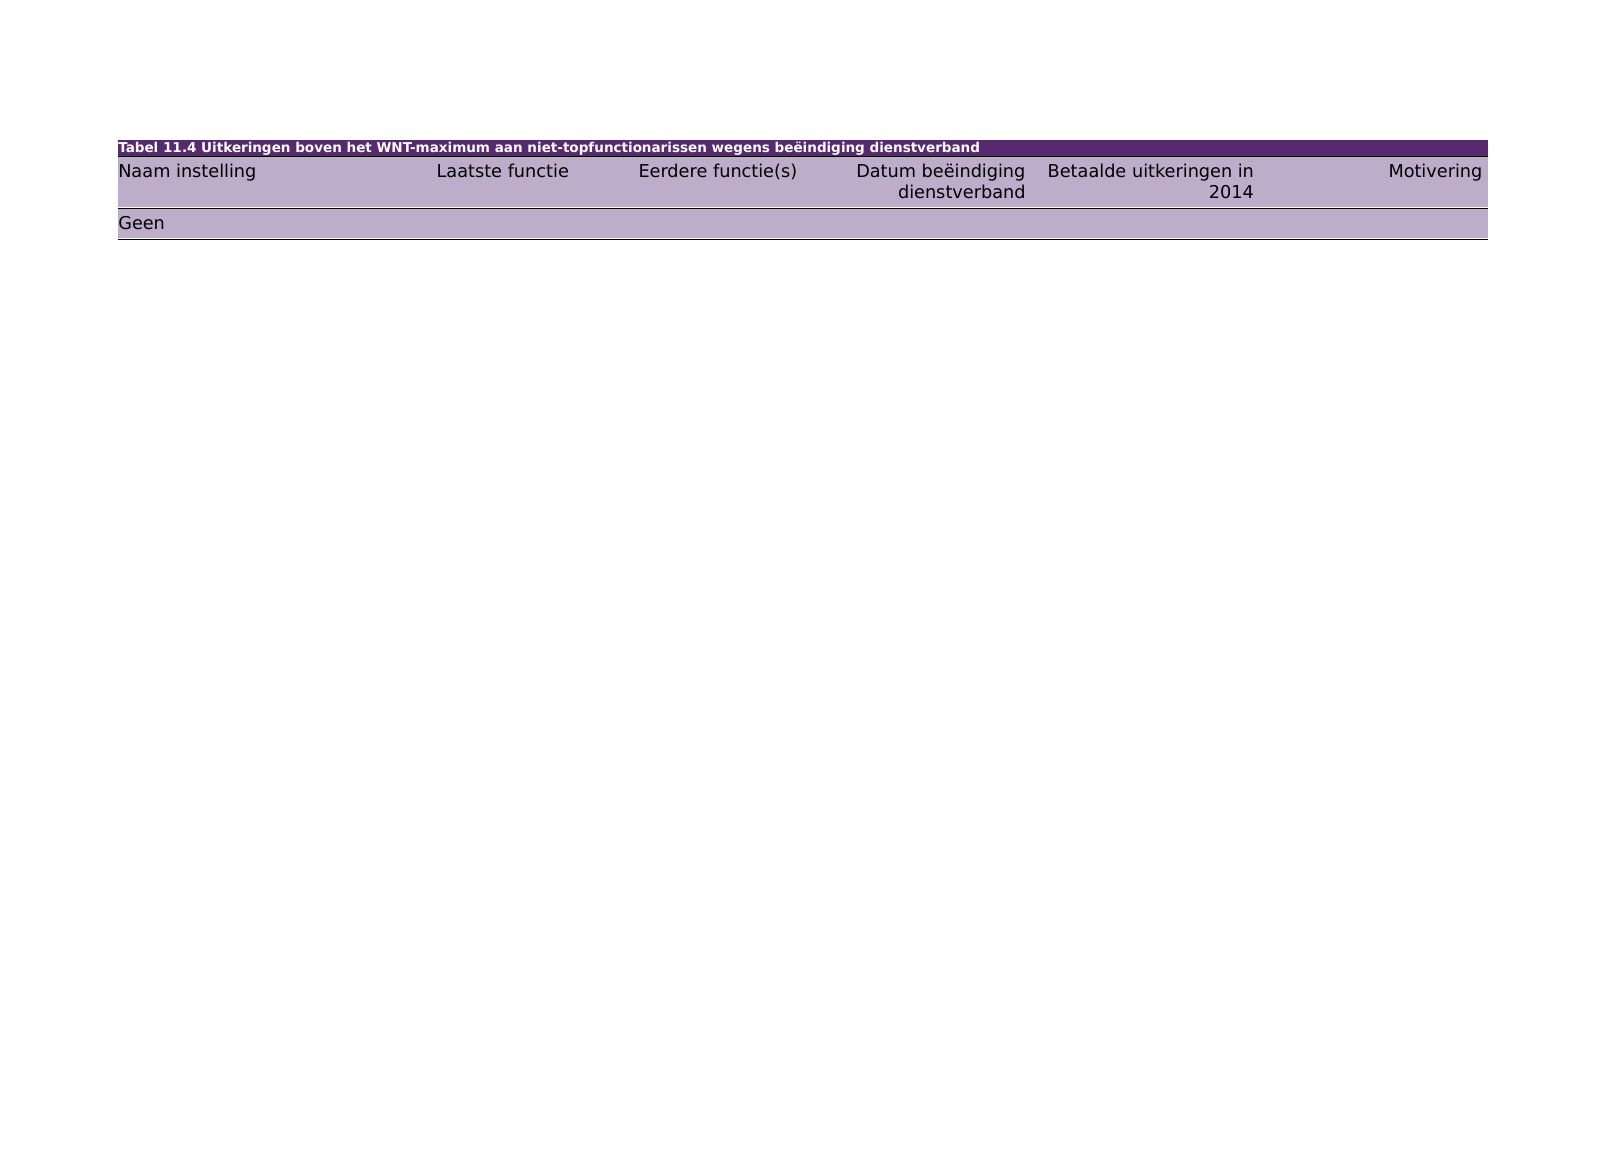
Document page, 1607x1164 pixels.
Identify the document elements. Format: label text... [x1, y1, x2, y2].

table_cell [346, 209, 575, 238]
table_cell Naam instelling [118, 157, 346, 207]
table_cell Geen [118, 209, 346, 238]
table_cell [575, 209, 803, 238]
table_cell Laatste functie [346, 157, 575, 207]
table_cell [1260, 209, 1488, 238]
table_cell [1031, 209, 1260, 238]
table_header Tabel 11.4 Uitkeringen boven het WNT-maximum aan niet-topfunctionarissen wegens beëindiging dienstverband [118, 140, 1488, 156]
table_cell Eerdere functie(s) [575, 157, 803, 207]
table_cell Betaalde uitkeringen in 2014 [1031, 157, 1260, 207]
table_cell Motivering [1260, 157, 1488, 207]
table_cell [803, 209, 1031, 238]
table_cell Datum beëindiging dienstverband [803, 157, 1031, 207]
